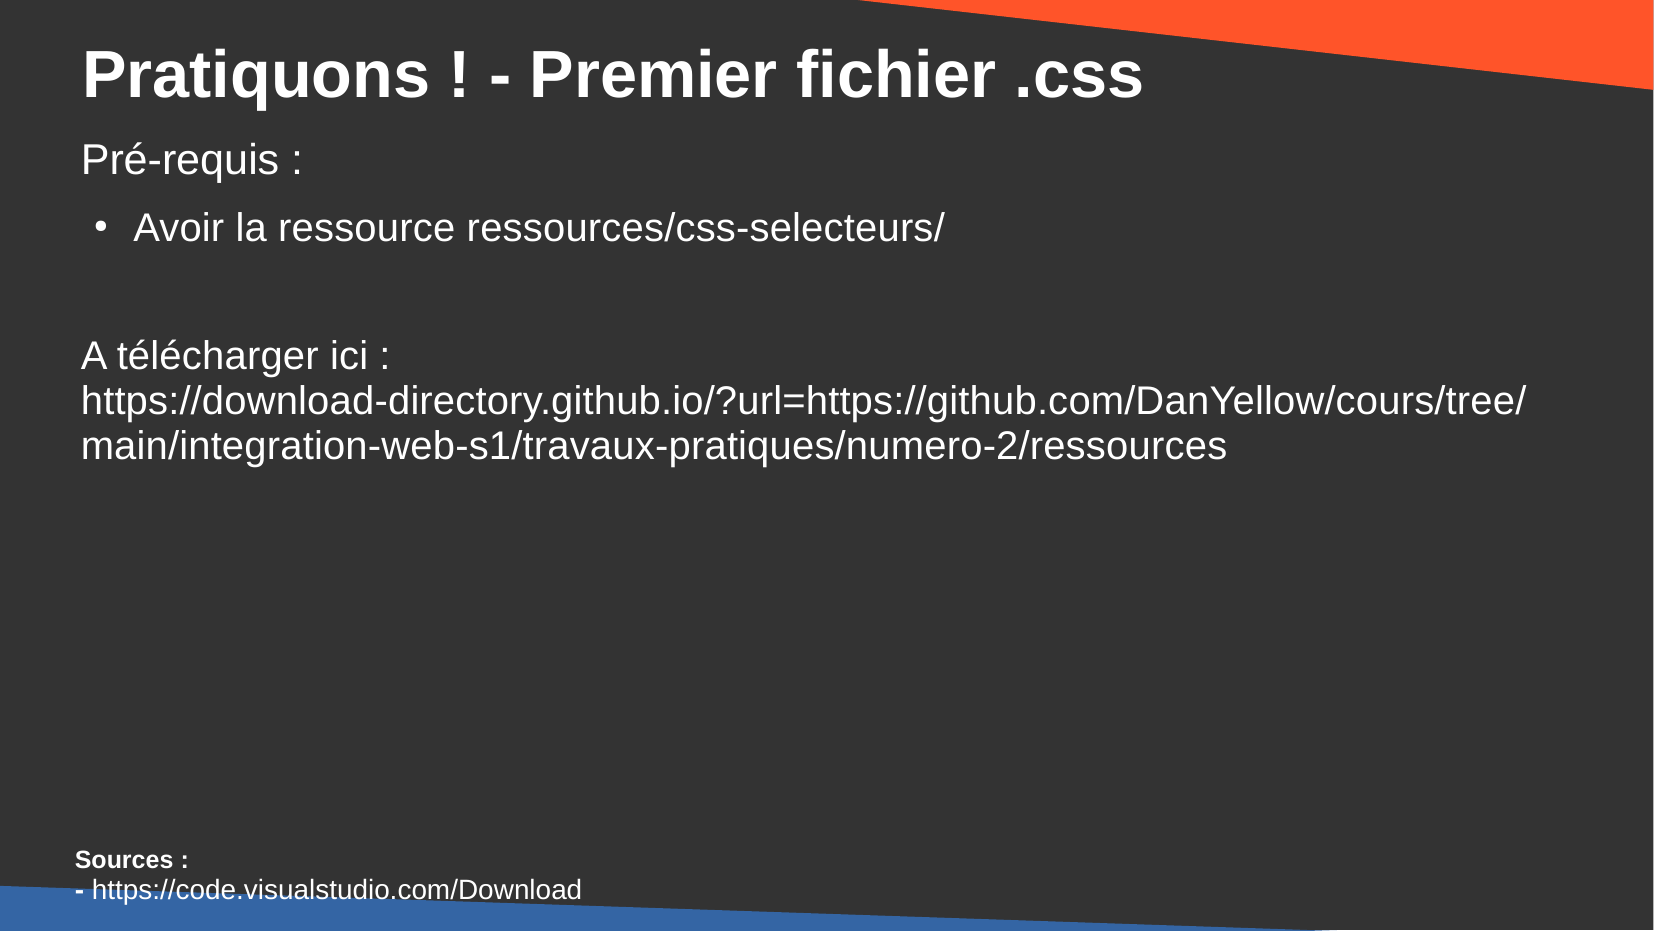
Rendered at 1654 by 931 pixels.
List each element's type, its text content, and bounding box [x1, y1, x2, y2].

title Pratiquons ! - Premier fichier .css [82, 37, 1571, 114]
text_box [0, 885, 1337, 931]
text_box [857, 0, 1654, 90]
list Pré-requis : Avoir la ressource ressources/css-selecteurs/ A télécharger ici : https://download-directory.github.io/?url=https://github.com/DanYellow/cours/tree/main/integration-web-s1/travaux-pratiques/numero-2/ressources [80, 135, 1620, 473]
text_box Sources : - https://code.visualstudio.com/Download [60, 838, 1146, 928]
